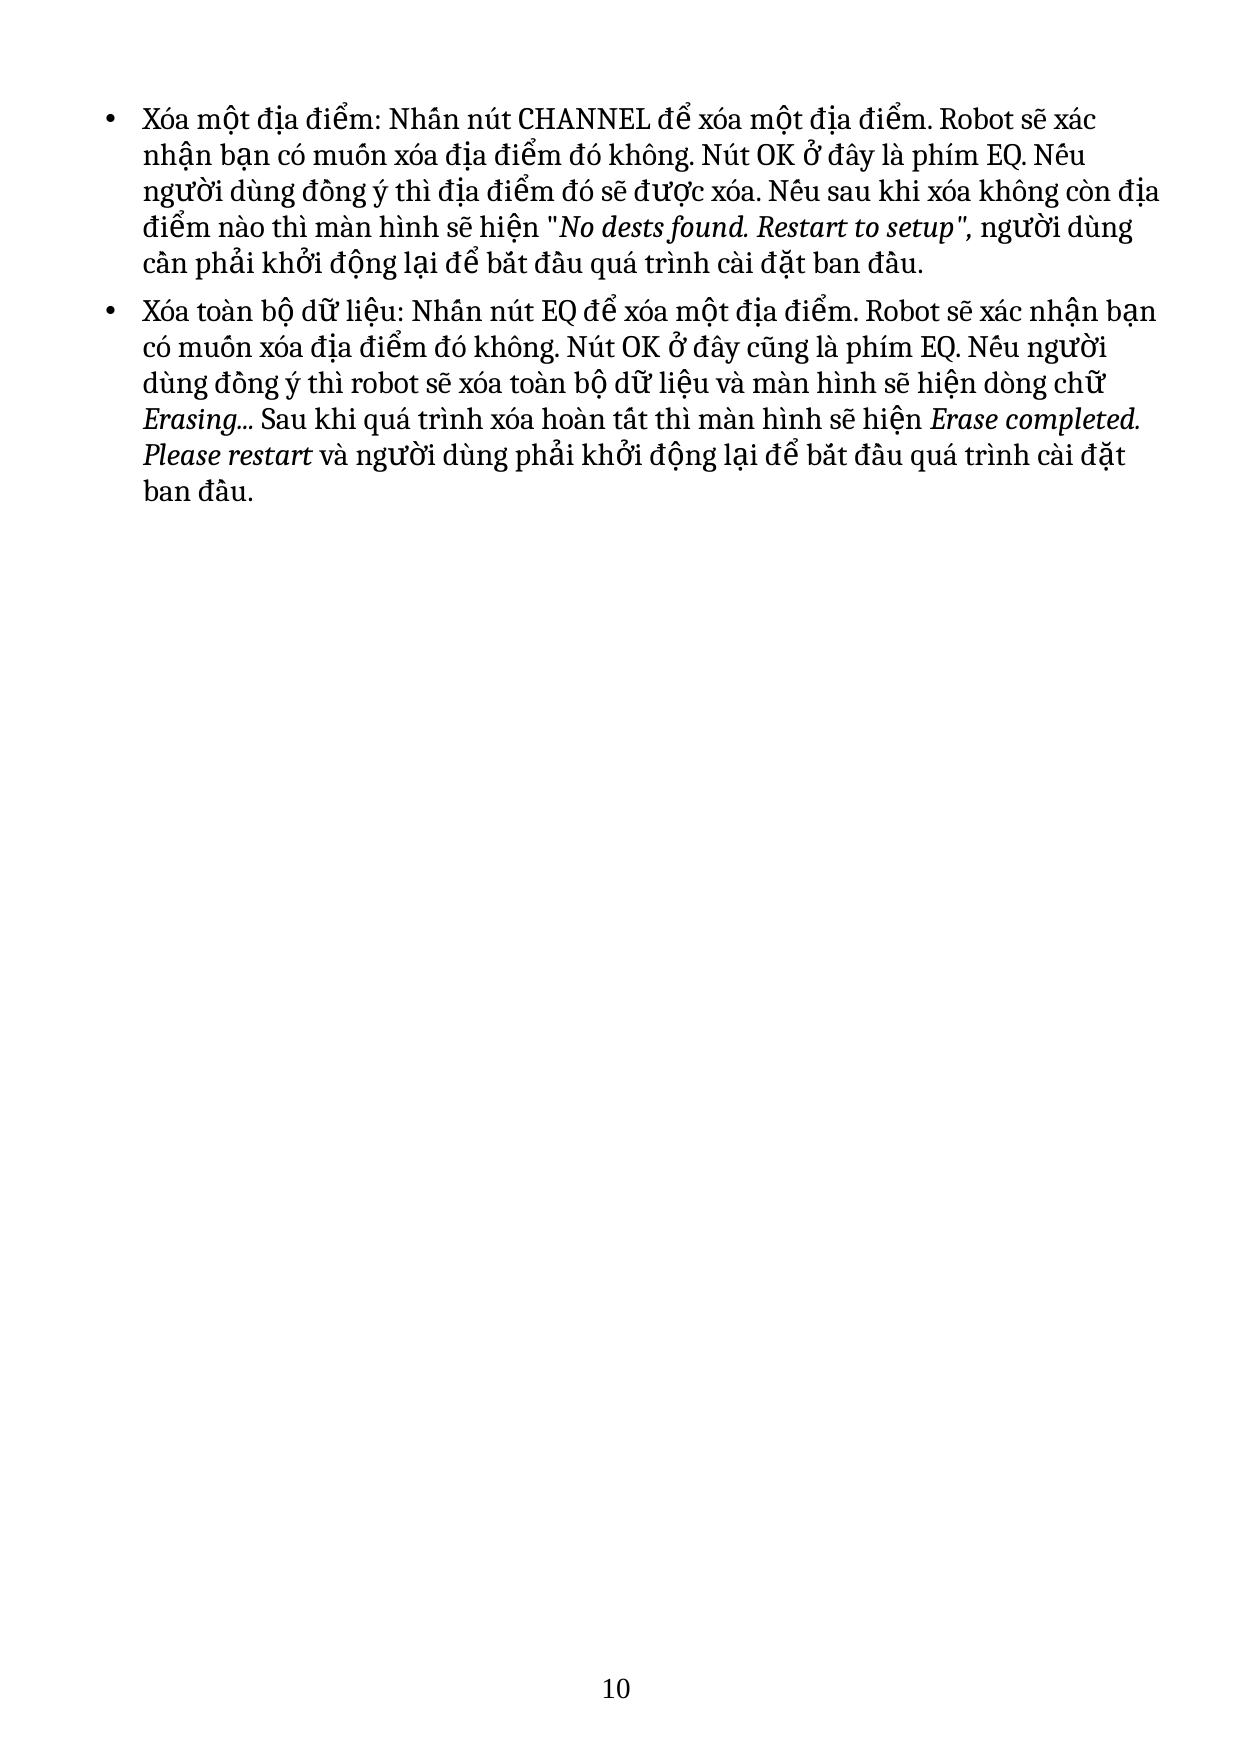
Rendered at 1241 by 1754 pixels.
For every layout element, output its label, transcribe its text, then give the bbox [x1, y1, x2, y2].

list Xóa một địa điểm: Nhấn nút CHANNEL để xóa một địa điểm. Robot sẽ xác nhận bạn có muốn xóa địa điểm đó không. Nút OK ở đây là phím EQ. Nếu người dùng đồng ý thì địa điểm đó sẽ được xóa. Nếu sau khi xóa không còn địa điểm nào thì màn hình sẽ hiện "No dests found. Restart to setup", người dùng cần phải khởi động lại để bắt đầu quá trình cài đặt ban đầu. [105, 101, 1164, 281]
list Xóa toàn bộ dữ liệu: Nhấn nút EQ để xóa một địa điểm. Robot sẽ xác nhận bạn có muốn xóa địa điểm đó không. Nút OK ở đây cũng là phím EQ. Nếu người dùng đồng ý thì robot sẽ xóa toàn bộ dữ liệu và màn hình sẽ hiện dòng chữ Erasing... Sau khi quá trình xóa hoàn tất thì màn hình sẽ hiện Erase completed. Please restart và người dùng phải khởi động lại để bắt đầu quá trình cài đặt ban đầu. [105, 293, 1164, 509]
